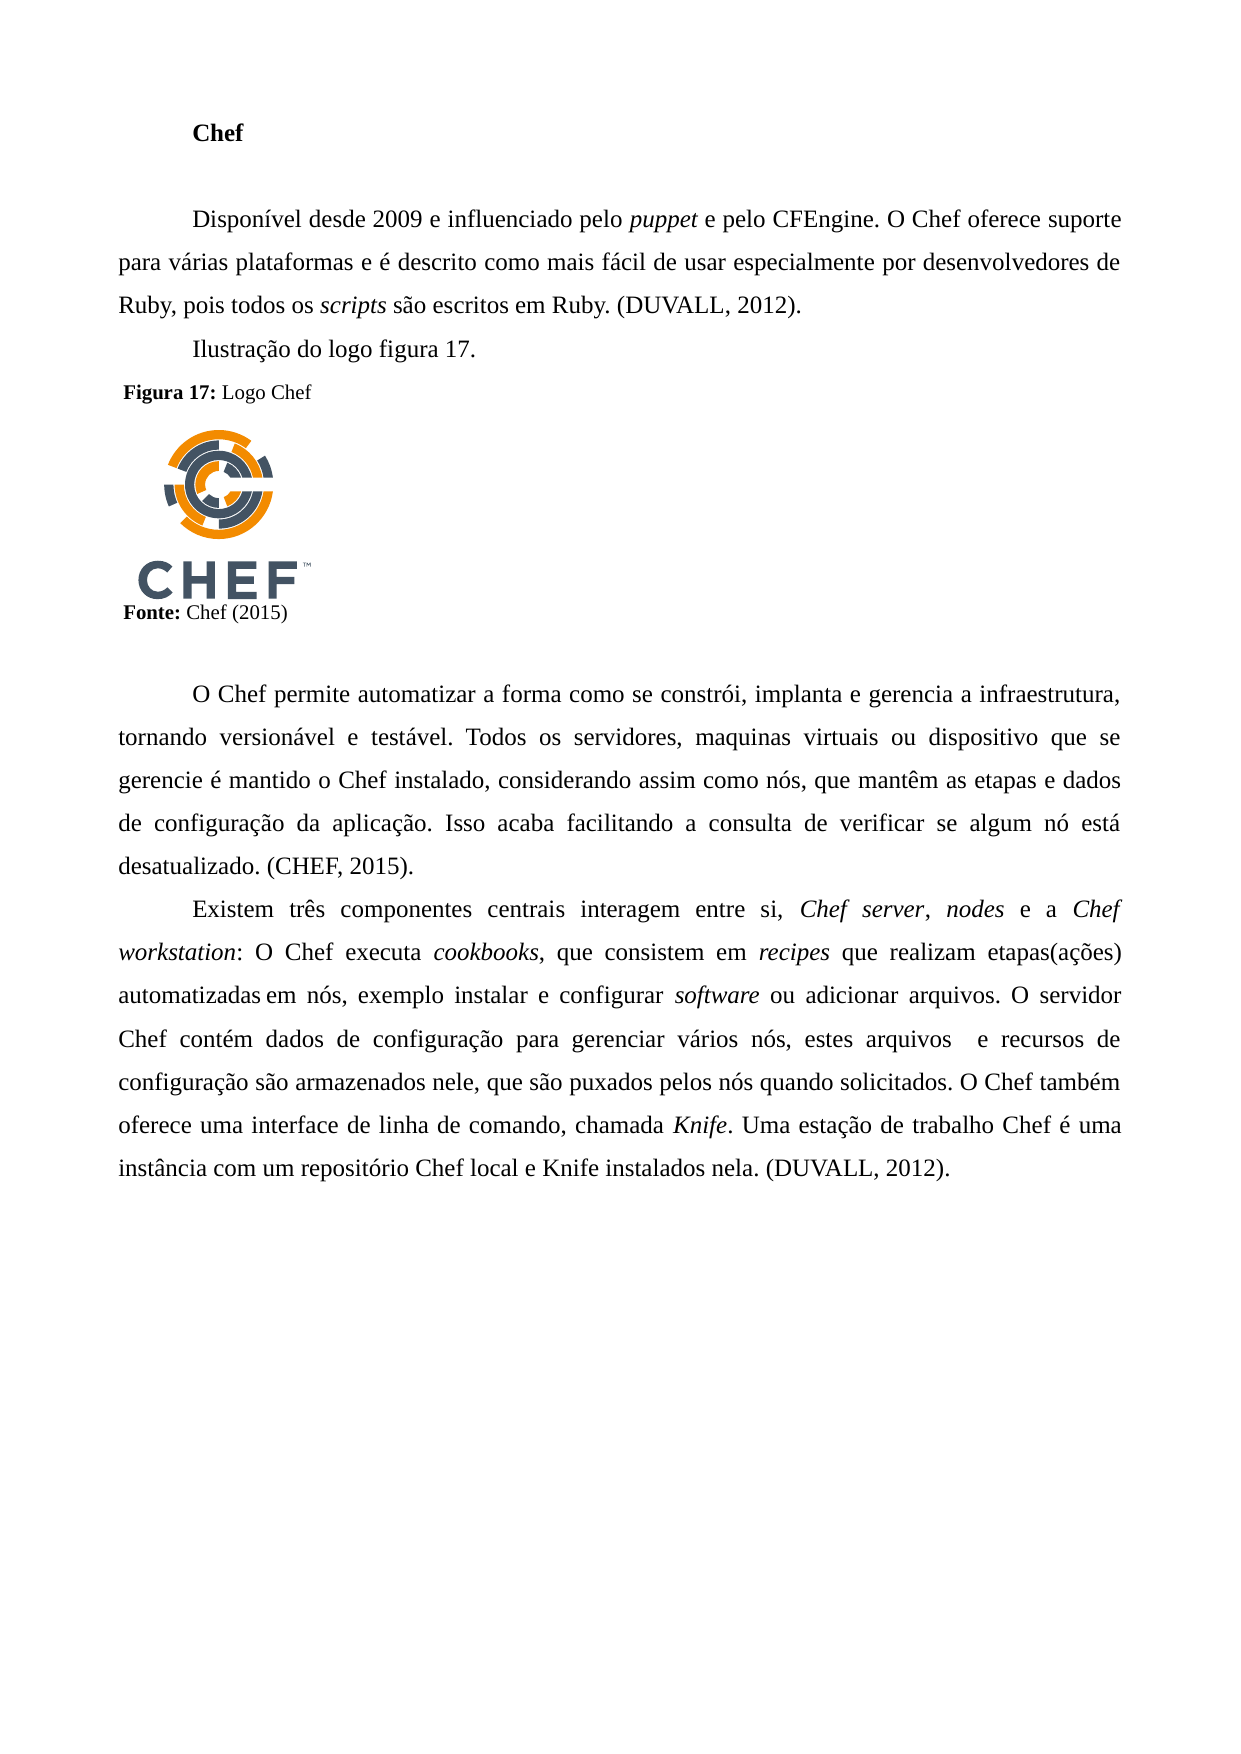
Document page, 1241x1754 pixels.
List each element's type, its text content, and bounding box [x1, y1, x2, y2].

text Ilustração do logo figura 17. [118, 334, 1122, 362]
text Disponível desde 2009 e influenciado pelo puppet e pelo CFEngine. O Chef oferece suporte para várias plataformas e é descrito como mais fácil de usar especialmente por desenvolvedores de Ruby, pois todos os scripts são escritos em Ruby. (DUVALL, 2012). [118, 204, 1122, 319]
text Figura 17: Logo Chef [123, 380, 326, 404]
text Fonte: Chef (2015) [123, 429, 326, 624]
text O Chef permite automatizar a forma como se constrói, implanta e gerencia a infraestrutura, tornando versionável e testável. Todos os servidores, maquinas virtuais ou dispositivo que se gerencie é mantido o Chef instalado, considerando assim como nós, que mantêm as etapas e dados de configuração da aplicação. Isso acaba facilitando a consulta de verificar se algum nó está desatualizado. (CHEF, 2015). [118, 679, 1122, 880]
text Chef [118, 118, 1122, 147]
text Existem três componentes centrais interagem entre si, Chef server, nodes e a Chef workstation: O Chef executa cookbooks, que consistem em recipes que realizam etapas(ações) automatizadas em nós, exemplo instalar e configurar software ou adicionar arquivos. O servidor Chef contém dados de configuração para gerenciar vários nós, estes arquivos e recursos de configuração são armazenados nele, que são puxados pelos nós quando solicitados. O Chef também oferece uma interface de linha de comando, chamada Knife. Uma estação de trabalho Chef é uma instância com um repositório Chef local e Knife instalados nela. (DUVALL, 2012). [118, 894, 1122, 1182]
